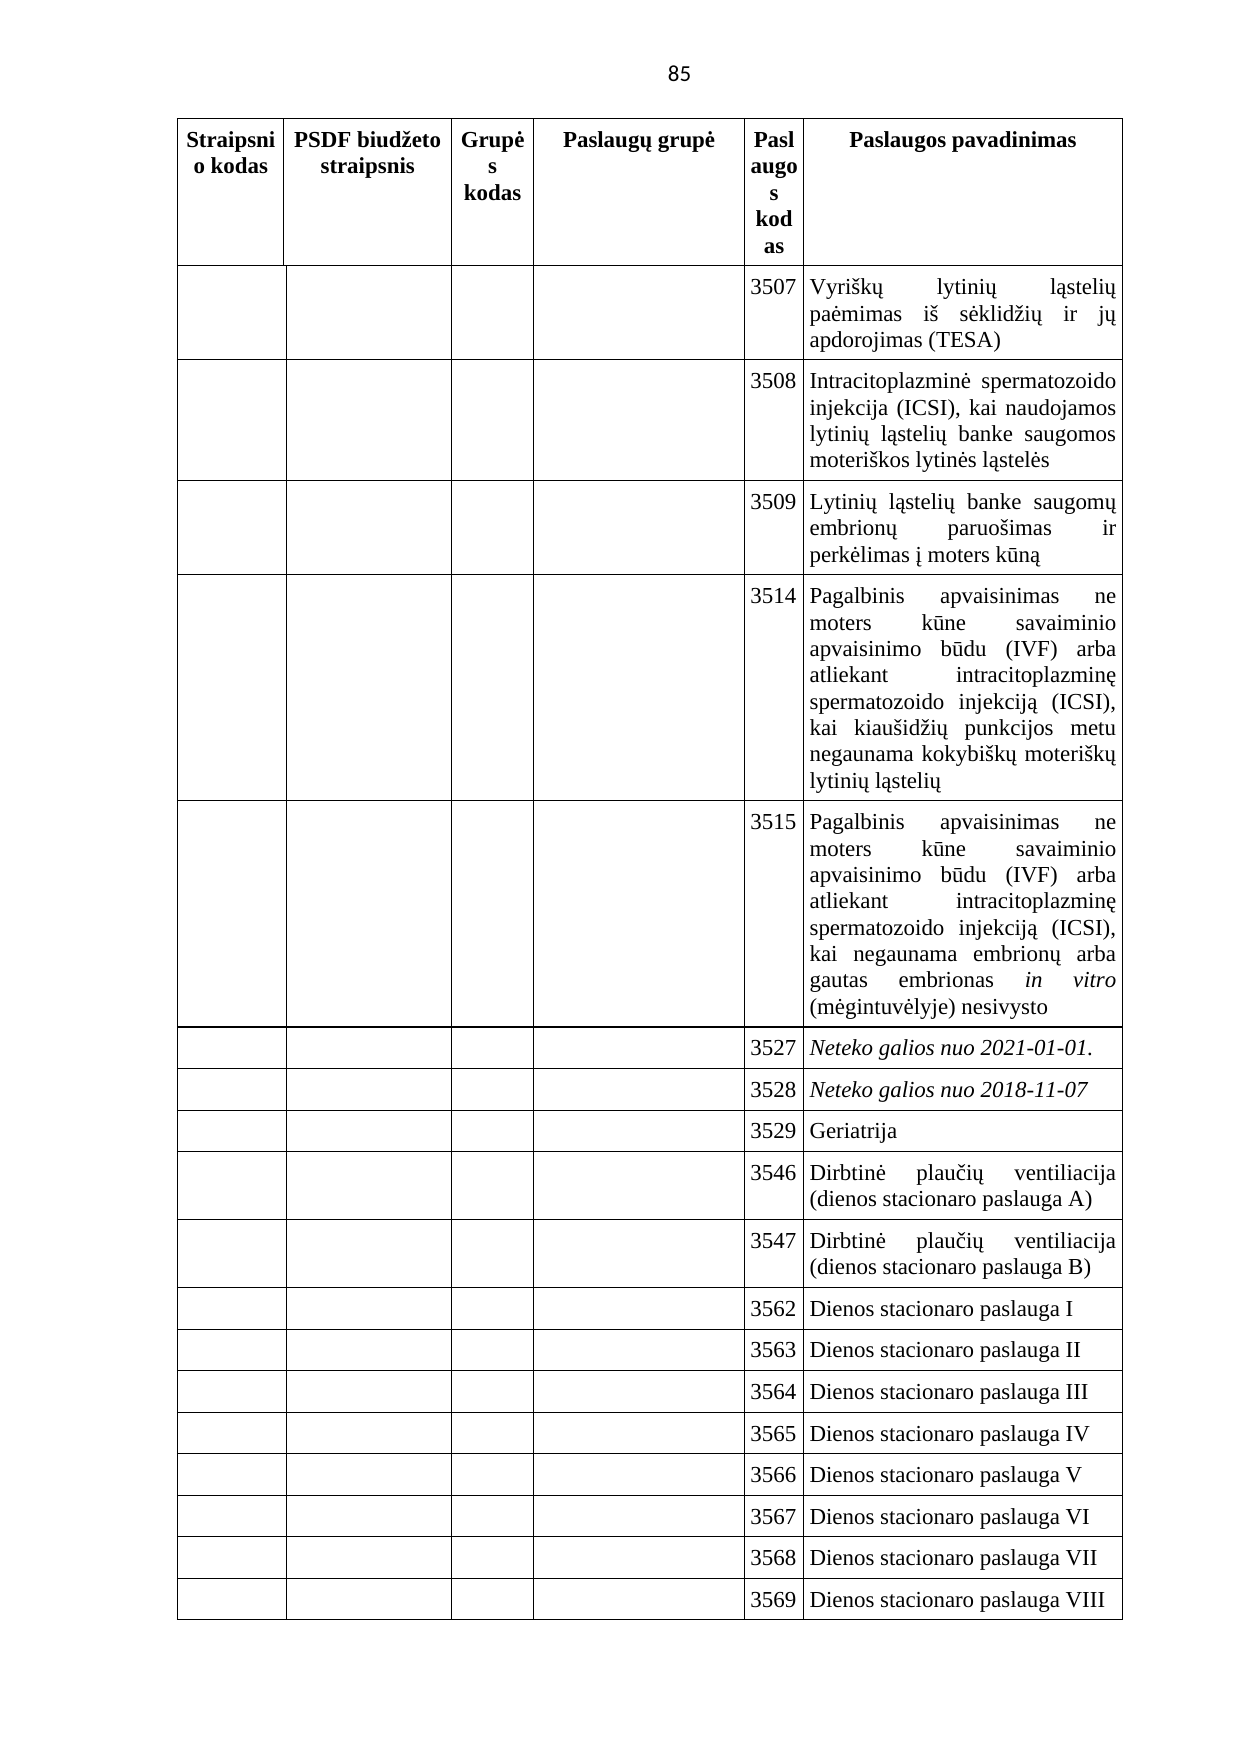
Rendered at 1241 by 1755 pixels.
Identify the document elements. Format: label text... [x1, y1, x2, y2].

table_cell Dirbtinė plaučių ventiliacija (dienos stacionaro paslauga B) [804, 1220, 1122, 1287]
table_cell [452, 1579, 533, 1619]
table_header Paslaugos kodas [745, 119, 803, 265]
table_cell Dirbtinė plaučių ventiliacija (dienos stacionaro paslauga A) [804, 1152, 1122, 1219]
table_cell Dienos stacionaro paslauga II [804, 1330, 1122, 1370]
table_cell 3565 [745, 1413, 803, 1453]
table_cell [452, 1371, 533, 1412]
table_cell [287, 1152, 451, 1219]
table_cell [178, 1152, 286, 1219]
table_cell [287, 1454, 451, 1495]
table_cell [534, 360, 744, 480]
table_cell [534, 1454, 744, 1495]
table_cell 3567 [745, 1496, 803, 1536]
table_cell 3562 [745, 1288, 803, 1328]
table_cell [452, 266, 533, 359]
table_cell [452, 1288, 533, 1328]
table_cell [287, 1537, 451, 1578]
table_cell 3547 [745, 1220, 803, 1287]
table_header Grupės kodas [452, 119, 533, 265]
table_cell [452, 1496, 533, 1536]
table_cell [452, 575, 533, 800]
table_cell 3509 [745, 481, 803, 574]
table_cell [534, 1220, 744, 1287]
table_cell [534, 1537, 744, 1578]
table_cell [534, 1069, 744, 1109]
table_cell 3508 [745, 360, 803, 480]
table_cell Pagalbinis apvaisinimas ne moters kūne savaiminio apvaisinimo būdu (IVF) arba atliekant intracitoplazminę spermatozoido injekciją (ICSI), kai negaunama embrionų arba gautas embrionas in vitro (mėgintuvėlyje) nesivysto [804, 801, 1122, 1026]
table_header PSDF biudžeto straipsnis [284, 119, 451, 265]
table_cell [452, 1413, 533, 1453]
table_cell [452, 1330, 533, 1370]
table_cell [287, 1496, 451, 1536]
table_cell [534, 801, 744, 1026]
table_cell [534, 266, 744, 359]
table_cell [178, 1028, 286, 1068]
table_cell 3529 [745, 1111, 803, 1151]
table_cell [452, 1454, 533, 1495]
table_cell 3566 [745, 1454, 803, 1495]
table_cell [534, 1496, 744, 1536]
table_cell [178, 481, 286, 574]
table_cell Intracitoplazminė spermatozoido injekcija (ICSI), kai naudojamos lytinių ląstelių banke saugomos moteriškos lytinės ląstelės [804, 360, 1122, 480]
table_cell [178, 575, 286, 800]
table_cell Dienos stacionaro paslauga III [804, 1371, 1122, 1412]
table_cell [534, 1288, 744, 1328]
table_cell 3546 [745, 1152, 803, 1219]
table_cell Dienos stacionaro paslauga VII [804, 1537, 1122, 1578]
table_cell Dienos stacionaro paslauga IV [804, 1413, 1122, 1453]
table_cell 3528 [745, 1069, 803, 1109]
table_cell [534, 1028, 744, 1068]
table_cell [452, 1537, 533, 1578]
table_cell [287, 1413, 451, 1453]
table_cell [287, 1579, 451, 1619]
table_cell [452, 1111, 533, 1151]
table_cell [178, 1537, 286, 1578]
table_cell [287, 575, 451, 800]
table_cell [178, 1371, 286, 1412]
table_header Paslaugų grupė [534, 119, 744, 265]
table_cell 3514 [745, 575, 803, 800]
table_cell [287, 266, 451, 359]
table_cell Dienos stacionaro paslauga I [804, 1288, 1122, 1328]
table_cell [287, 1220, 451, 1287]
table_cell Dienos stacionaro paslauga VI [804, 1496, 1122, 1536]
table_cell [287, 801, 451, 1026]
table_cell [178, 360, 286, 480]
table_cell [287, 1111, 451, 1151]
table_cell Dienos stacionaro paslauga V [804, 1454, 1122, 1495]
table_cell [287, 481, 451, 574]
table_cell [178, 1454, 286, 1495]
table_cell [287, 1069, 451, 1109]
table_header Straipsnio kodas [178, 119, 283, 265]
table_cell 3568 [745, 1537, 803, 1578]
table_cell [178, 1288, 286, 1328]
table_cell [452, 801, 533, 1026]
table_cell [287, 1371, 451, 1412]
table_cell [178, 1413, 286, 1453]
table_cell [452, 1220, 533, 1287]
table_cell [178, 1330, 286, 1370]
table_cell [287, 1288, 451, 1328]
table_cell [178, 801, 286, 1026]
table_cell Geriatrija [804, 1111, 1122, 1151]
table_cell Neteko galios nuo 2018-11-07 [804, 1069, 1122, 1109]
table_cell [534, 575, 744, 800]
table_cell [534, 1330, 744, 1370]
table_cell 3563 [745, 1330, 803, 1370]
table_cell [287, 1028, 451, 1068]
table_cell [534, 1579, 744, 1619]
table_cell [178, 1496, 286, 1536]
table_cell [452, 1069, 533, 1109]
table_cell 3507 [745, 266, 803, 359]
table_cell 3564 [745, 1371, 803, 1412]
table_cell 3527 [745, 1028, 803, 1068]
table_cell [287, 360, 451, 480]
table_cell [534, 481, 744, 574]
table_cell [452, 481, 533, 574]
table_cell [452, 1028, 533, 1068]
table_cell Lytinių ląstelių banke saugomų embrionų paruošimas ir perkėlimas į moters kūną [804, 481, 1122, 574]
table_cell [178, 266, 286, 359]
table_cell [452, 360, 533, 480]
table_cell Dienos stacionaro paslauga VIII [804, 1579, 1122, 1619]
table_header Paslaugos pavadinimas [804, 119, 1122, 265]
table_cell [452, 1152, 533, 1219]
table_cell [534, 1371, 744, 1412]
table_cell [534, 1152, 744, 1219]
table_cell [178, 1220, 286, 1287]
table_cell Vyriškų lytinių ląstelių paėmimas iš sėklidžių ir jų apdorojimas (TESA) [804, 266, 1122, 359]
table_cell 3515 [745, 801, 803, 1026]
table_cell Neteko galios nuo 2021-01-01. [804, 1028, 1122, 1068]
table_cell [178, 1069, 286, 1109]
table_cell [534, 1413, 744, 1453]
table_cell 3569 [745, 1579, 803, 1619]
table_cell [287, 1330, 451, 1370]
table_cell [534, 1111, 744, 1151]
table_cell Pagalbinis apvaisinimas ne moters kūne savaiminio apvaisinimo būdu (IVF) arba atliekant intracitoplazminę spermatozoido injekciją (ICSI), kai kiaušidžių punkcijos metu negaunama kokybiškų moteriškų lytinių ląstelių [804, 575, 1122, 800]
table_cell [178, 1579, 286, 1619]
table_cell [178, 1111, 286, 1151]
